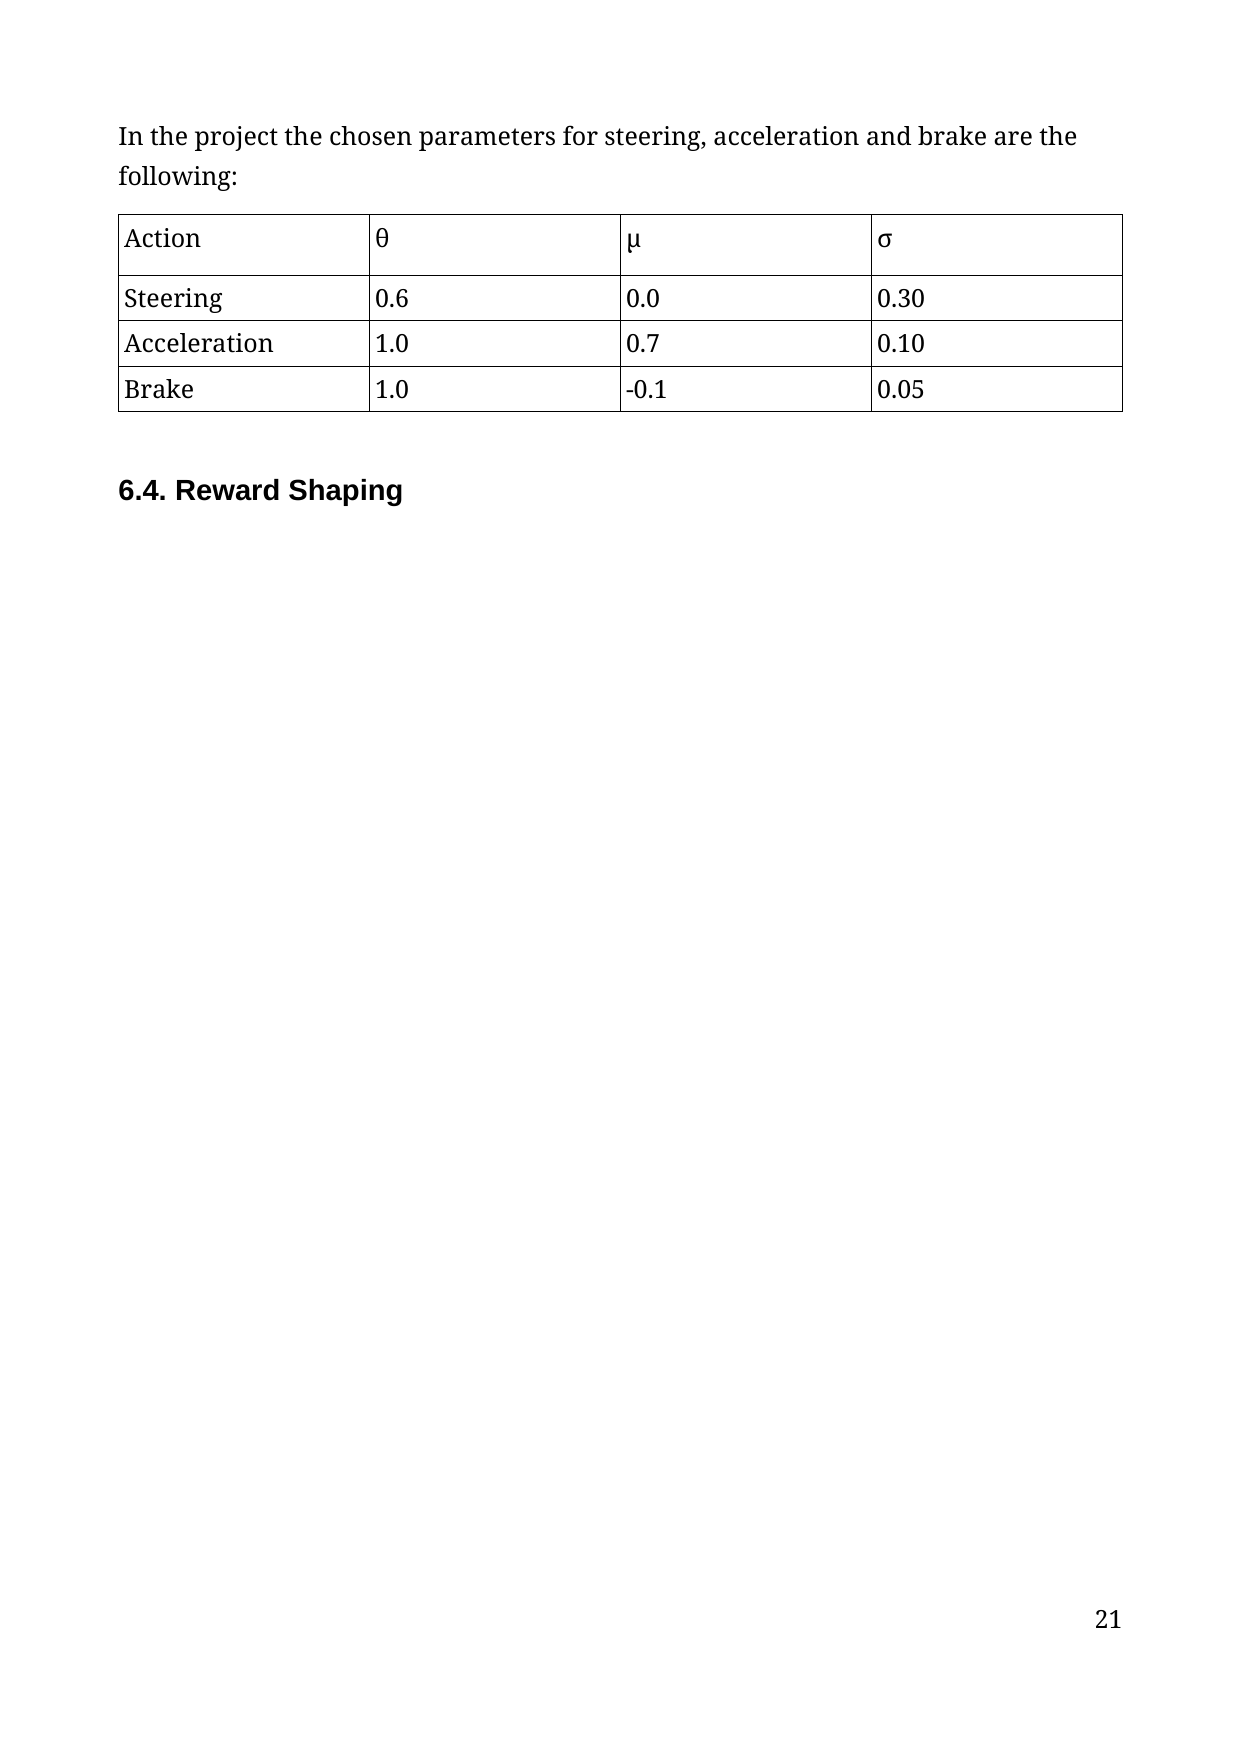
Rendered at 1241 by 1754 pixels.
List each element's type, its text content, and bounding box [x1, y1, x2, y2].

table_cell 1.0 [370, 367, 620, 411]
table_cell -0.1 [621, 367, 871, 411]
table_header Action [119, 215, 369, 274]
table_cell 0.6 [370, 276, 620, 320]
table_cell 0.30 [872, 276, 1122, 320]
table_cell Acceleration [119, 321, 369, 366]
text In the project the chosen parameters for steering, acceleration and brake are the following: [118, 118, 1122, 193]
table_header μ [621, 215, 871, 274]
table_cell 0.10 [872, 321, 1122, 366]
table_cell 0.7 [621, 321, 871, 366]
table_cell 1.0 [370, 321, 620, 366]
table_cell 0.05 [872, 367, 1122, 411]
table_cell Brake [119, 367, 369, 411]
subtitle Reward Shaping [118, 473, 1122, 507]
table_cell 0.0 [621, 276, 871, 320]
table_header σ [872, 215, 1122, 274]
table_header θ [370, 215, 620, 274]
table_cell Steering [119, 276, 369, 320]
